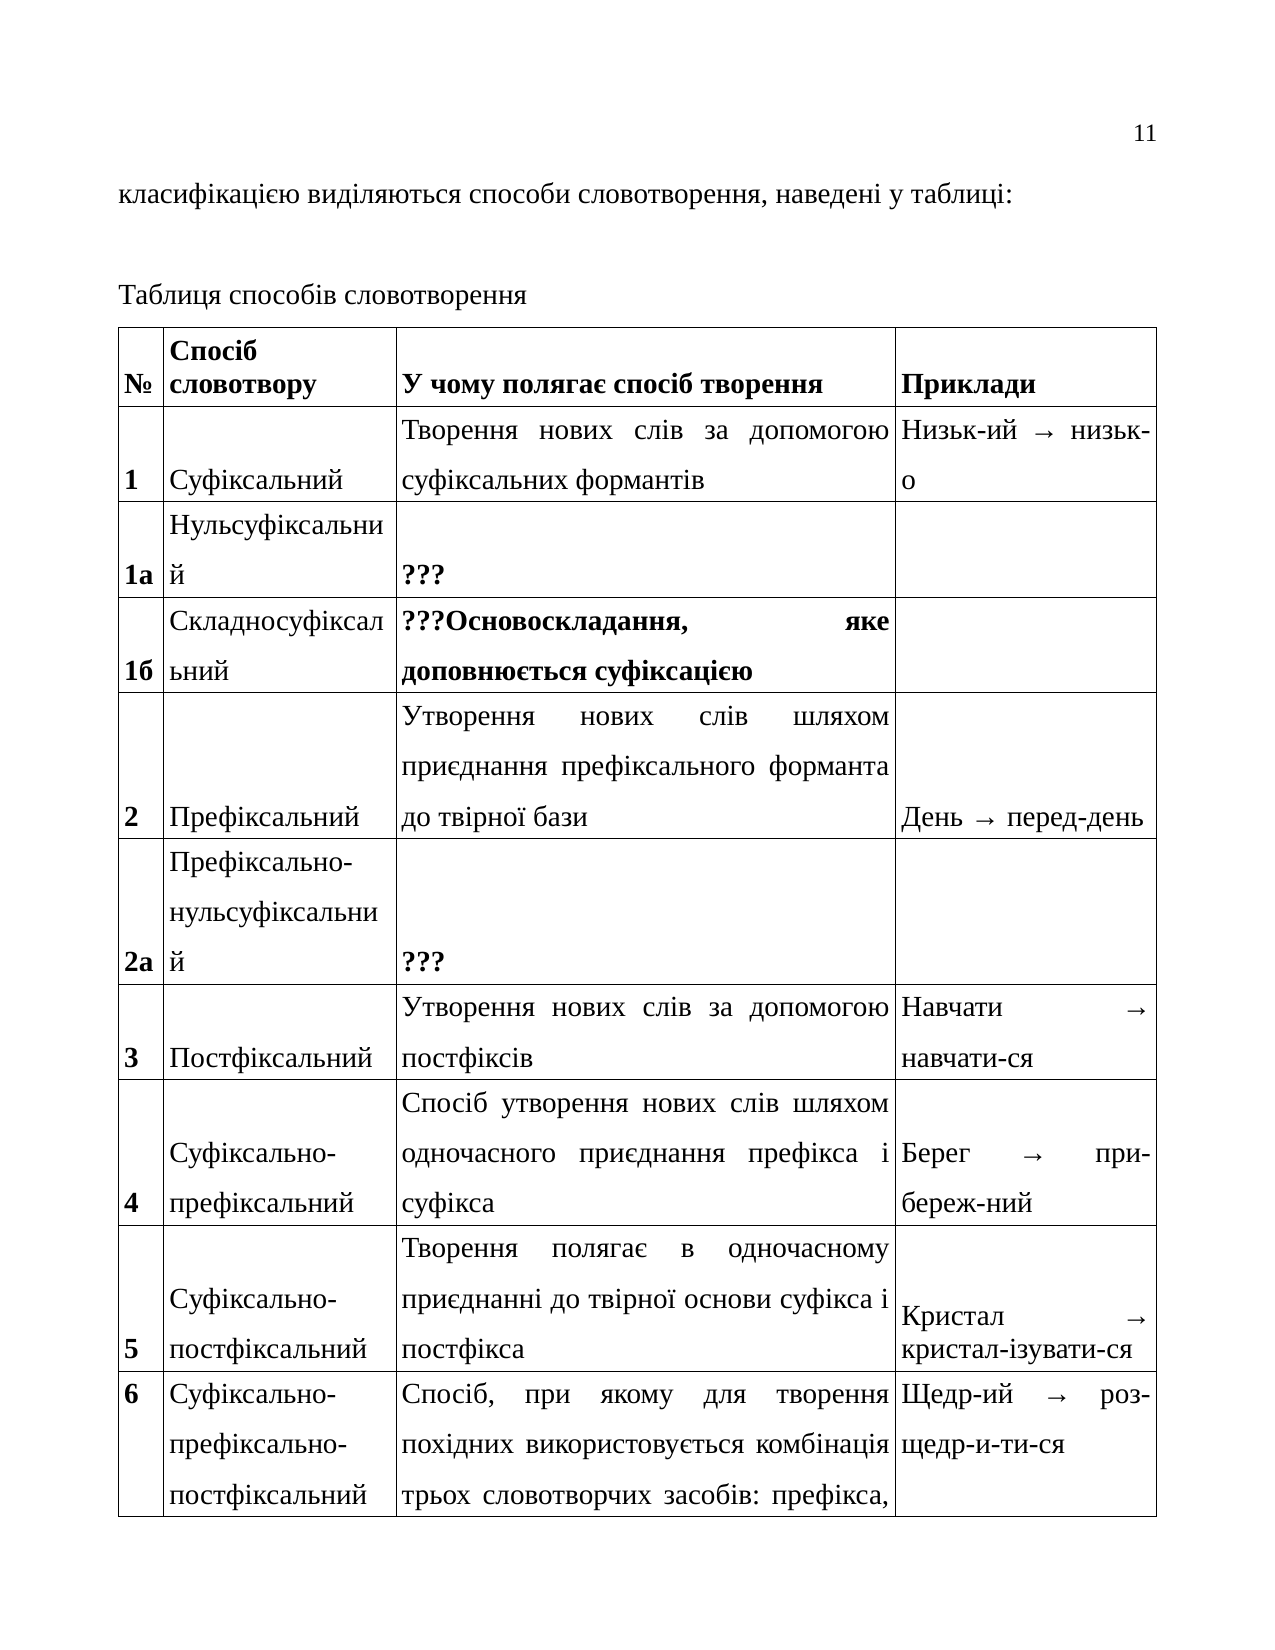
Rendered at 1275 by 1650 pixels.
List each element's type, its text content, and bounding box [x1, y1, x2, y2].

table_cell [896, 502, 1156, 597]
table_cell 6 [119, 1372, 163, 1516]
table_header У чому полягає спосіб творення [397, 328, 895, 406]
table_cell Префіксально-нульсуфіксальний [164, 839, 396, 984]
table_cell Утворення нових слів шляхом приєднання префіксального форманта до твірної бази [397, 693, 895, 838]
table_cell Утворення нових слів за допомогою постфіксів [397, 985, 895, 1079]
table_cell 1а [119, 502, 163, 597]
table_cell 1 [119, 407, 163, 501]
table_cell 2а [119, 839, 163, 984]
table_cell Низьк-ий → низьк-о [896, 407, 1156, 501]
table_cell Щедр-ий → роз-щедр-и-ти-ся [896, 1372, 1156, 1516]
table_cell День → перед-день [896, 693, 1156, 838]
table_cell 5 [119, 1226, 163, 1371]
text класифікацією виділяються способи словотворення, наведені у таблиці: [118, 176, 1157, 210]
table_cell Суфіксально-префіксально-постфіксальний [164, 1372, 396, 1516]
table_cell 1б [119, 598, 163, 692]
table_cell Спосіб утворення нових слів шляхом одночасного приєднання префікса і суфікса [397, 1080, 895, 1225]
table_cell Нульсуфіксальний [164, 502, 396, 597]
table_cell [896, 839, 1156, 984]
table_cell Суфіксальний [164, 407, 396, 501]
table_cell 4 [119, 1080, 163, 1225]
table_cell Суфіксально-префіксальний [164, 1080, 396, 1225]
table_cell Складносуфіксальний [164, 598, 396, 692]
table_header Приклади [896, 328, 1156, 406]
table_header Спосіб словотвору [164, 328, 396, 406]
table_cell Спосіб, при якому для творення похідних використовується комбінація трьох словотворчих засобів: префікса, [397, 1372, 895, 1516]
table_cell Творення полягає в одночасному приєднанні до твірної основи суфікса і постфікса [397, 1226, 895, 1371]
table_header № [119, 328, 163, 406]
table_cell ??? [397, 839, 895, 984]
table_cell 3 [119, 985, 163, 1079]
table_cell [896, 598, 1156, 692]
table_cell Творення нових слів за допомогою суфіксальних формантів [397, 407, 895, 501]
table_cell Навчати → навчати-ся [896, 985, 1156, 1079]
table_cell Суфіксально-постфіксальний [164, 1226, 396, 1371]
table_cell Берег → при-береж-ний [896, 1080, 1156, 1225]
table_cell Кристал → кристал-ізувати-ся [896, 1226, 1156, 1371]
table_cell Префіксальний [164, 693, 396, 838]
table_cell 2 [119, 693, 163, 838]
table_cell ??? [397, 502, 895, 597]
text Таблиця способів словотворення [118, 277, 1157, 311]
table_cell Постфіксальний [164, 985, 396, 1079]
table_cell ???Основоскладання, яке доповнюється суфіксацією [397, 598, 895, 692]
